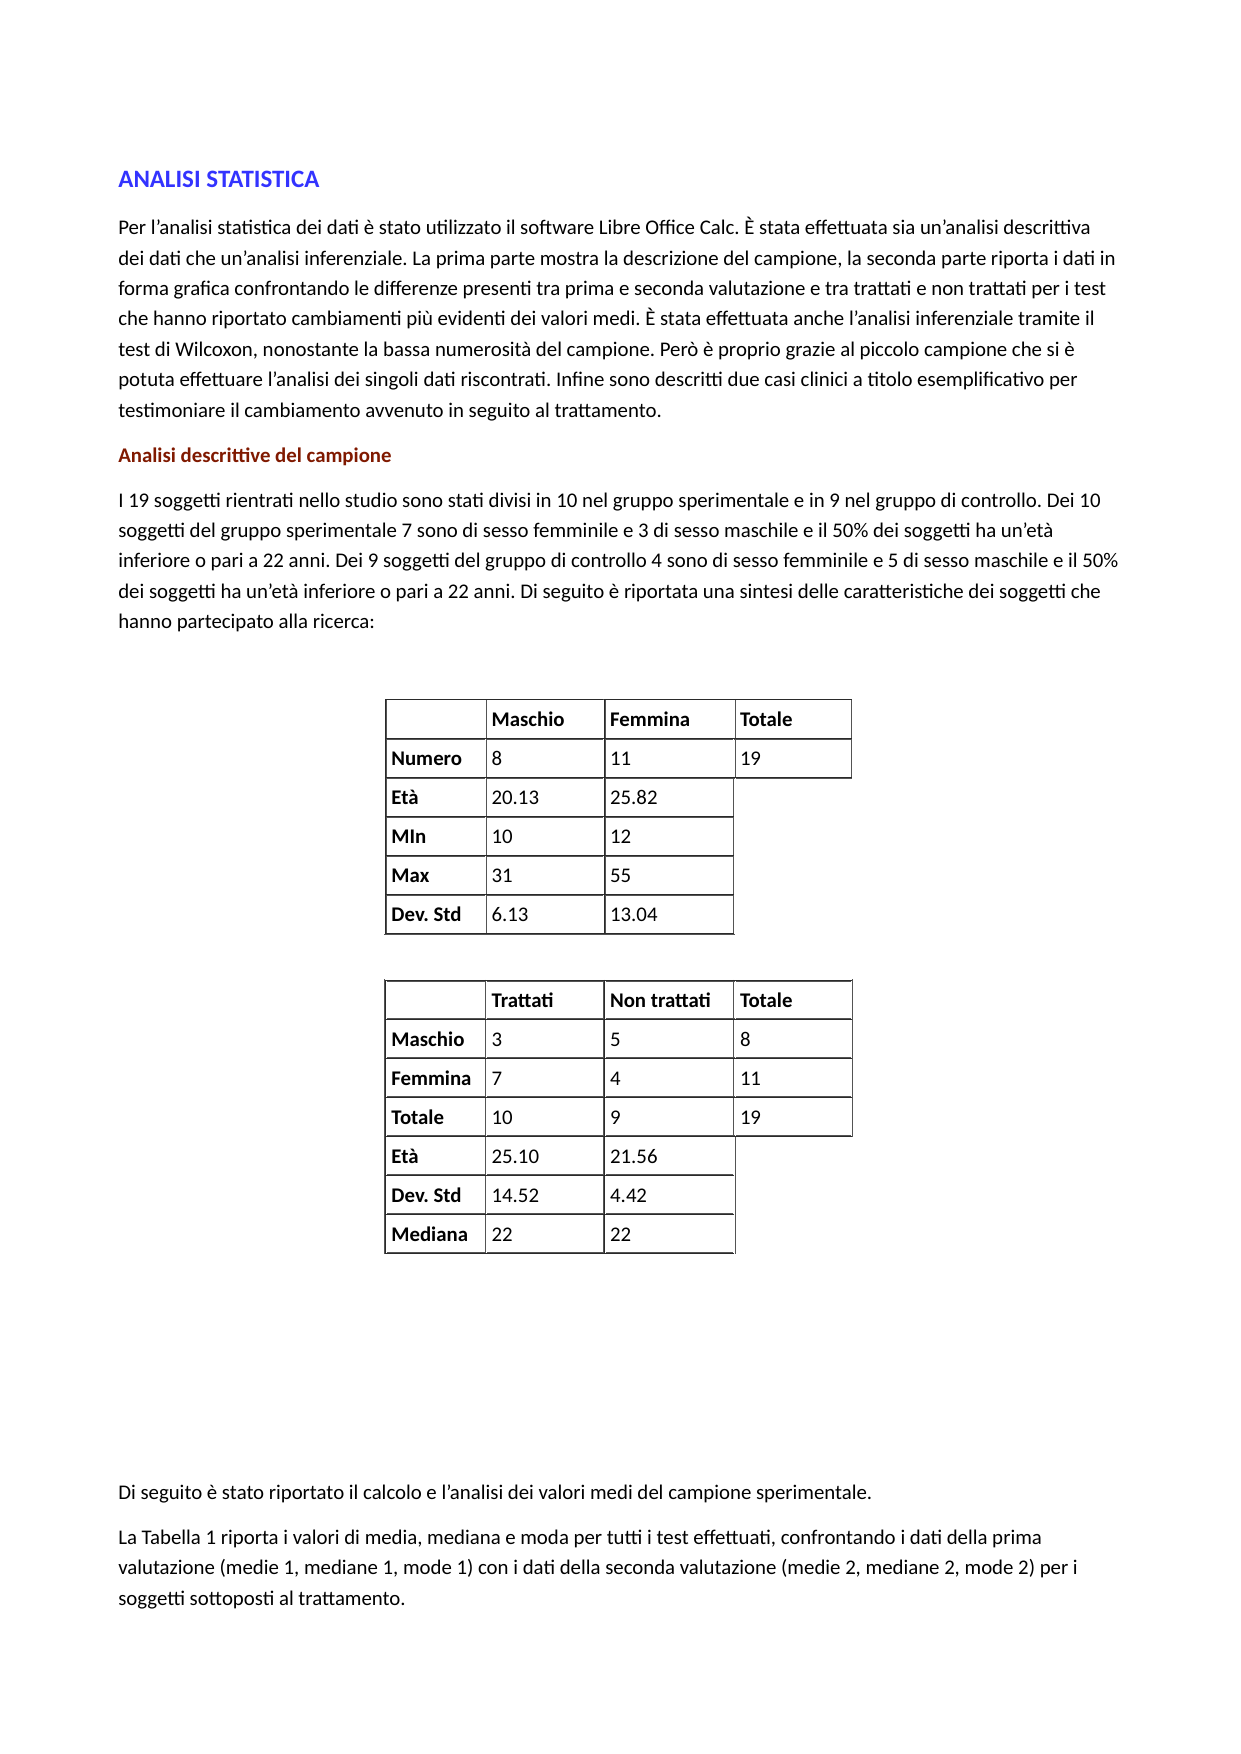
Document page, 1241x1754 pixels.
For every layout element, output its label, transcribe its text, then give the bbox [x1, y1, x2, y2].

table_cell [736, 815, 852, 854]
table_cell 22 [606, 1216, 733, 1252]
text Analisi descrittive del campione [118, 442, 1122, 467]
text Di seguito è stato riportato il calcolo e l’analisi dei valori medi del campione sperimentale. [118, 1479, 1122, 1504]
table_cell 11 [736, 1060, 851, 1096]
table_header Non trattati [606, 982, 733, 1018]
table_cell 22 [487, 1216, 603, 1252]
text I 19 soggetti rientrati nello studio sono stati divisi in 10 nel gruppo sperimentale e in 9 nel gruppo di controllo. Dei 10 soggetti del gruppo sperimentale 7 sono di sesso femminile e 3 di sesso maschile e il 50% dei soggetti ha un’età inferiore o pari a 22 anni. Dei 9 soggetti del gruppo di controllo 4 sono di sesso femminile e 5 di sesso maschile e il 50% dei soggetti ha un’età inferiore o pari a 22 anni. Di seguito è riportata una sintesi delle caratteristiche dei soggetti che hanno partecipato alla ricerca: [118, 487, 1122, 634]
table_cell Età [387, 1138, 485, 1174]
table_cell 10 [487, 818, 603, 854]
table_cell 6.13 [487, 896, 603, 932]
table_cell 3 [487, 1021, 603, 1057]
table_cell 12 [606, 818, 733, 854]
table_cell [736, 854, 852, 893]
table_cell Mediana [387, 1216, 485, 1252]
table_cell 14.52 [487, 1177, 603, 1213]
table_cell 4 [606, 1060, 733, 1096]
table_cell Totale [387, 1099, 485, 1135]
table_cell [736, 1138, 852, 1174]
table_cell [736, 1174, 852, 1213]
table_cell 8 [487, 740, 603, 776]
table_cell 11 [606, 740, 733, 776]
table_cell 4.42 [606, 1177, 733, 1213]
table_header Totale [736, 701, 851, 737]
table_cell Femmina [387, 1060, 485, 1096]
table_cell 9 [606, 1099, 733, 1135]
table_cell Dev. Std [387, 1177, 485, 1213]
table_cell 55 [606, 857, 733, 893]
table_cell [736, 779, 852, 815]
text ANALISI STATISTICA [118, 163, 1122, 194]
table_cell 25.82 [606, 779, 733, 815]
table_cell Età [387, 779, 485, 815]
text Per l’analisi statistica dei dati è stato utilizzato il software Libre Office Calc. È stata effettuata sia un’analisi descrittiva dei dati che un’analisi inferenziale. La prima parte mostra la descrizione del campione, la seconda parte riporta i dati in forma grafica confrontando le differenze presenti tra prima e seconda valutazione e tra trattati e non trattati per i test che hanno riportato cambiamenti più evidenti dei valori medi. È stata effettuata anche l’analisi inferenziale tramite il test di Wilcoxon, nonostante la bassa numerosità del campione. Però è proprio grazie al piccolo campione che si è potuta effettuare l’analisi dei singoli dati riscontrati. Infine sono descritti due casi clinici a titolo esemplificativo per testimoniare il cambiamento avvenuto in seguito al trattamento. [118, 214, 1122, 422]
table_cell Dev. Std [387, 896, 485, 932]
table_cell 7 [487, 1060, 603, 1096]
table_cell 13.04 [606, 896, 733, 932]
table_cell [736, 1213, 852, 1252]
table_cell 5 [606, 1021, 733, 1057]
table_cell 10 [487, 1099, 603, 1135]
table_cell 8 [736, 1021, 851, 1057]
table_cell 19 [736, 1099, 851, 1135]
table_cell [736, 893, 852, 932]
table_cell MIn [387, 818, 485, 854]
table_cell 20.13 [487, 779, 603, 815]
table_cell 25.10 [487, 1138, 603, 1174]
table_header Trattati [487, 982, 603, 1018]
table_header Maschio [487, 701, 603, 737]
table_cell Numero [387, 740, 485, 776]
table_header Totale [736, 982, 851, 1018]
table_header Femmina [606, 701, 733, 737]
table_cell Max [387, 857, 485, 893]
table_cell Maschio [387, 1021, 485, 1057]
table_cell 19 [736, 740, 851, 776]
text La Tabella 1 riporta i valori di media, mediana e moda per tutti i test effettuati, confrontando i dati della prima valutazione (medie 1, mediane 1, mode 1) con i dati della seconda valutazione (medie 2, mediane 2, mode 2) per i soggetti sottoposti al trattamento. [118, 1524, 1122, 1610]
table_header [387, 982, 485, 1018]
table_cell 31 [487, 857, 603, 893]
table_header [387, 701, 485, 737]
table_cell 21.56 [606, 1138, 733, 1174]
